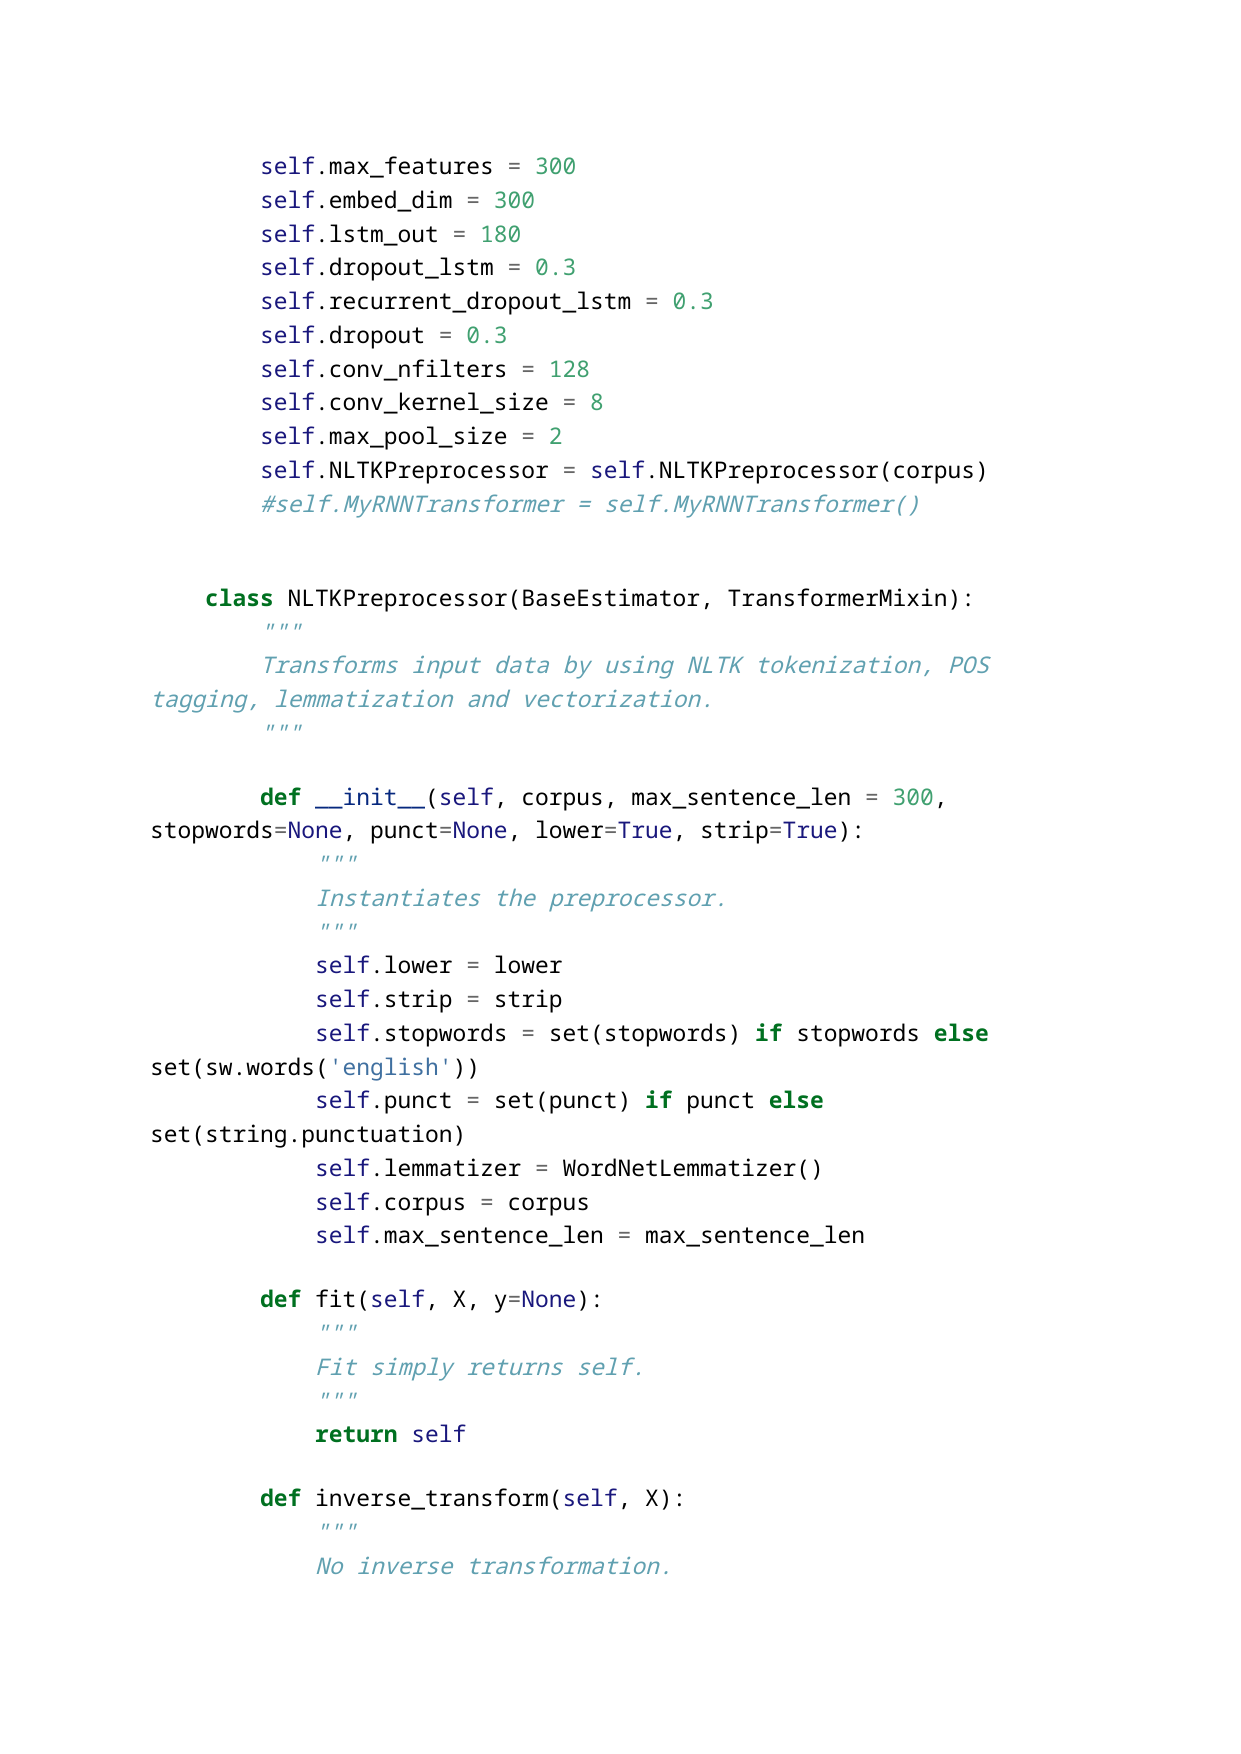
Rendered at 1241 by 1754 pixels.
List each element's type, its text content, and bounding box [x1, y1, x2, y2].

text self.max_features = 300 self.embed_dim = 300 self.lstm_out = 180 self.dropout_lstm = 0.3 self.recurrent_dropout_lstm = 0.3 self.dropout = 0.3 self.conv_nfilters = 128 self.conv_kernel_size = 8 self.max_pool_size = 2 self.NLTKPreprocessor = self.NLTKPreprocessor(corpus) #self.MyRNNTransformer = self.MyRNNTransformer() class NLTKPreprocessor(BaseEstimator, TransformerMixin): """ Transforms input data by using NLTK tokenization, POS tagging, lemmatization and vectorization. """ def __init__(self, corpus, max_sentence_len = 300, stopwords=None, punct=None, lower=True, strip=True): """ Instantiates the preprocessor. """ self.lower = lower self.strip = strip self.stopwords = set(stopwords) if stopwords else set(sw.words('english')) self.punct = set(punct) if punct else set(string.punctuation) self.lemmatizer = WordNetLemmatizer() self.corpus = corpus self.max_sentence_len = max_sentence_len def fit(self, X, y=None): """ Fit simply returns self. """ return self def inverse_transform(self, X): """ No inverse transformation. [150, 150, 1090, 1581]
